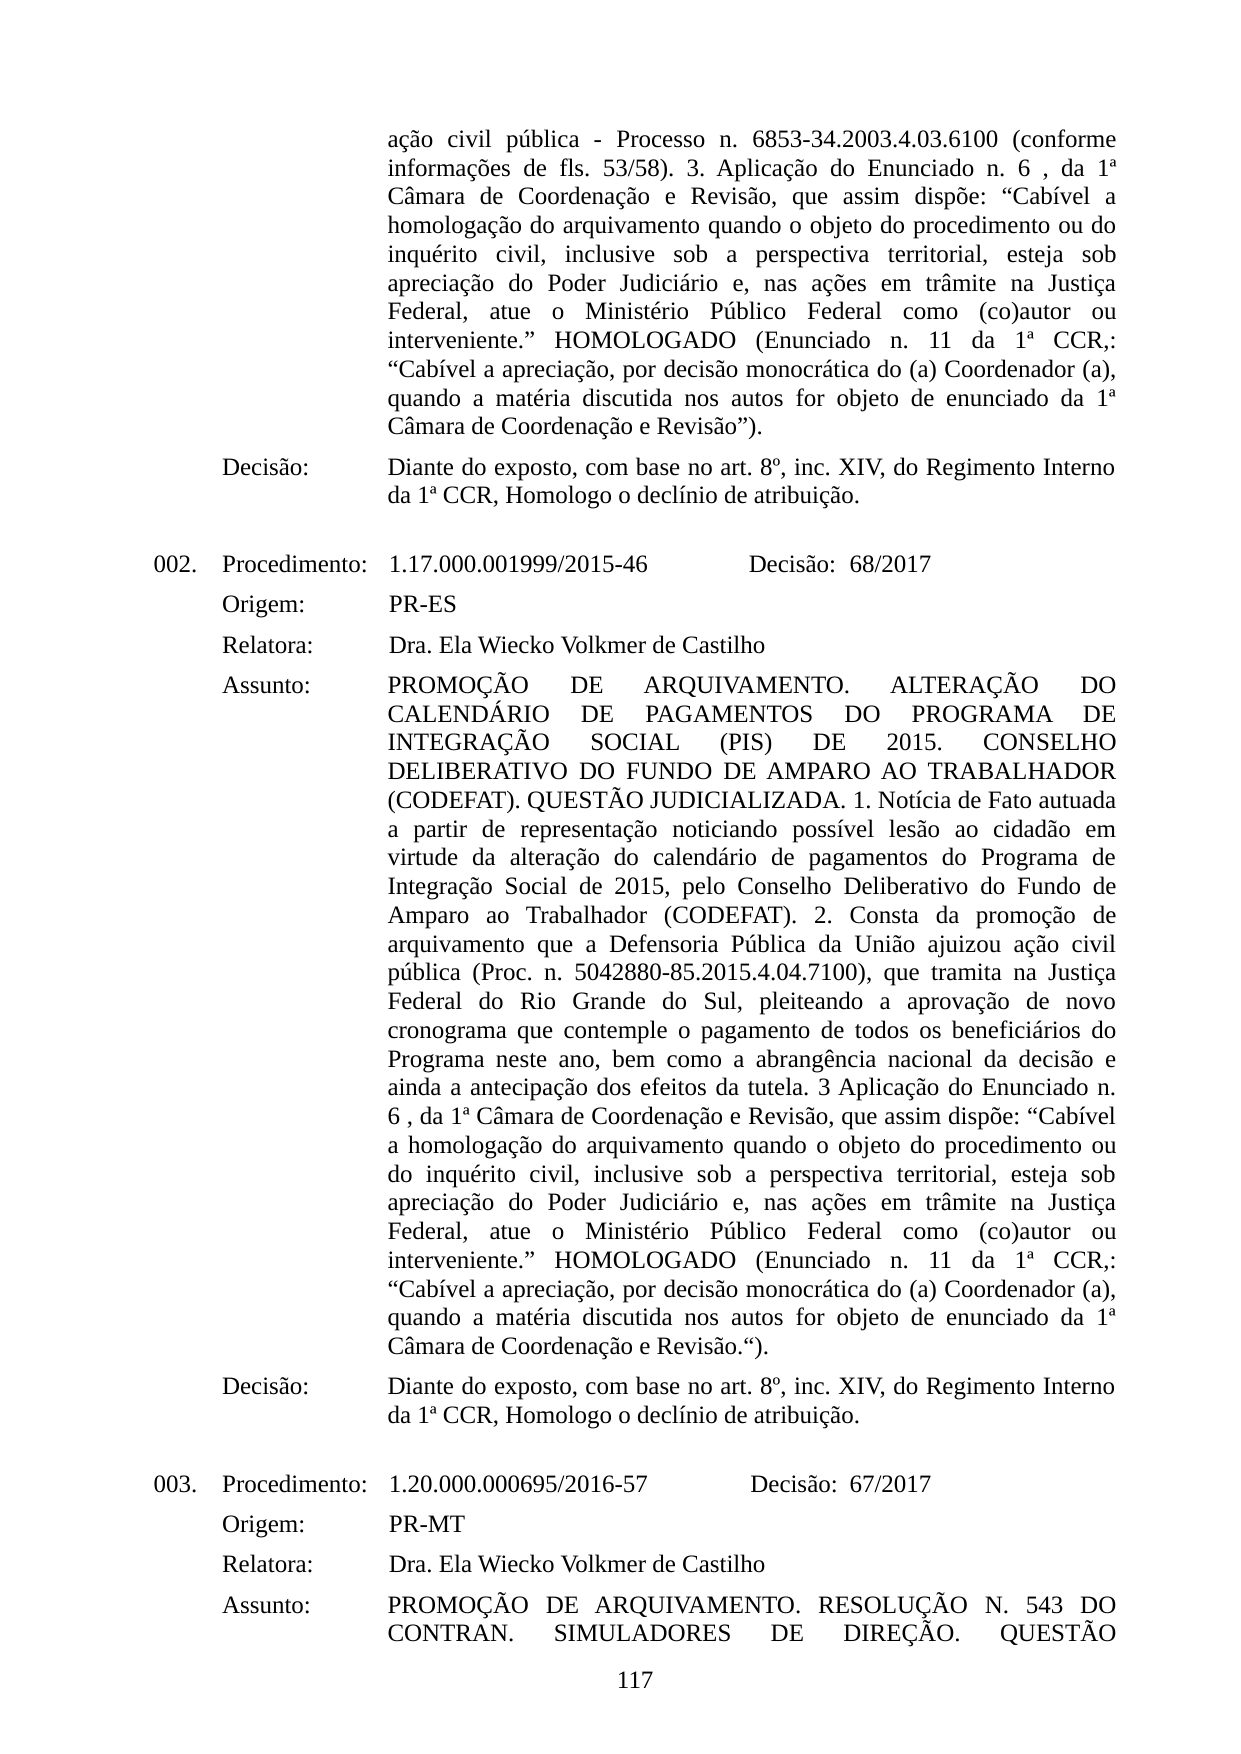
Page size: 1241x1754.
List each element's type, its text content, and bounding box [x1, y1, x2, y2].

table_cell [148, 664, 216, 1366]
table_cell [148, 584, 216, 624]
table_cell Relatora: [216, 1544, 383, 1584]
table_cell PR-ES [383, 584, 1123, 624]
table_cell [148, 1544, 216, 1584]
table_header [148, 446, 216, 515]
table_cell Origem: [216, 584, 383, 624]
table_header Procedimento: [216, 544, 383, 584]
table_cell [148, 624, 216, 664]
table_cell PR-MT [383, 1504, 1123, 1544]
table_header 67/2017 [844, 1463, 1123, 1503]
table_header 1.20.000.000695/2016-57 [383, 1463, 744, 1503]
table_header [148, 1366, 216, 1434]
table_header 1.17.000.001999/2015-46 [383, 544, 743, 584]
table_header Diante do exposto, com base no art. 8º, inc. XIV, do Regimento Interno da 1ª CCR, Homologo o declínio de atribuição. [383, 1366, 1122, 1434]
table_cell Assunto: [216, 664, 383, 1366]
table_cell PROMOÇÃO DE ARQUIVAMENTO. ALTERAÇÃO DO CALENDÁRIO DE PAGAMENTOS DO PROGRAMA DE INTEGRAÇÃO SOCIAL (PIS) DE 2015. CONSELHO DELIBERATIVO DO FUNDO DE AMPARO AO TRABALHADOR (CODEFAT). QUESTÃO JUDICIALIZADA. 1. Notícia de Fato autuada a partir de representação noticiando possível lesão ao cidadão em virtude da alteração do calendário de pagamentos do Programa de Integração Social de 2015, pelo Conselho Deliberativo do Fundo de Amparo ao Trabalhador (CODEFAT). 2. Consta da promoção de arquivamento que a Defensoria Pública da União ajuizou ação civil pública (Proc. n. 5042880-85.2015.4.04.7100), que tramita na Justiça Federal do Rio Grande do Sul, pleiteando a aprovação de novo cronograma que contemple o pagamento de todos os beneficiários do Programa neste ano, bem como a abrangência nacional da decisão e ainda a antecipação dos efeitos da tutela. 3 Aplicação do Enunciado n. 6 , da 1ª Câmara de Coordenação e Revisão, que assim dispõe: “Cabível a homologação do arquivamento quando o objeto do procedimento ou do inquérito civil, inclusive sob a perspectiva territorial, esteja sob apreciação do Poder Judiciário e, nas ações em trâmite na Justiça Federal, atue o Ministério Público Federal como (co)autor ou interveniente.” HOMOLOGADO (Enunciado n. 11 da 1ª CCR,: “Cabível a apreciação, por decisão monocrática do (a) Coordenador (a), quando a matéria discutida nos autos for objeto de enunciado da 1ª Câmara de Coordenação e Revisão.“). [383, 664, 1123, 1366]
table_cell Dra. Ela Wiecko Volkmer de Castilho [383, 1544, 1123, 1584]
table_cell Origem: [216, 1504, 383, 1544]
table_header 003. [148, 1463, 216, 1503]
table_header Diante do exposto, com base no art. 8º, inc. XIV, do Regimento Interno da 1ª CCR, Homologo o declínio de atribuição. [383, 446, 1122, 515]
table_cell [216, 118, 383, 446]
table_header Decisão: [744, 1463, 843, 1503]
table_header Procedimento: [216, 1463, 383, 1503]
table_cell Dra. Ela Wiecko Volkmer de Castilho [383, 624, 1123, 664]
table_cell Relatora: [216, 624, 383, 664]
table_header 68/2017 [844, 544, 1123, 584]
table_cell ação civil pública - Processo n. 6853-34.2003.4.03.6100 (conforme informações de fls. 53/58). 3. Aplicação do Enunciado n. 6 , da 1ª Câmara de Coordenação e Revisão, que assim dispõe: “Cabível a homologação do arquivamento quando o objeto do procedimento ou do inquérito civil, inclusive sob a perspectiva territorial, esteja sob apreciação do Poder Judiciário e, nas ações em trâmite na Justiça Federal, atue o Ministério Público Federal como (co)autor ou interveniente.” HOMOLOGADO (Enunciado n. 11 da 1ª CCR,: “Cabível a apreciação, por decisão monocrática do (a) Coordenador (a), quando a matéria discutida nos autos for objeto de enunciado da 1ª Câmara de Coordenação e Revisão”). [383, 118, 1123, 446]
table_header 002. [148, 544, 216, 584]
table_cell [148, 1584, 216, 1653]
table_header Decisão: [216, 446, 383, 515]
table_cell Assunto: [216, 1584, 383, 1653]
table_header Decisão: [216, 1366, 383, 1434]
table_cell PROMOÇÃO DE ARQUIVAMENTO. RESOLUÇÃO N. 543 DO CONTRAN. SIMULADORES DE DIREÇÃO. QUESTÃO [383, 1584, 1123, 1653]
table_cell [148, 118, 216, 446]
table_cell [148, 1504, 216, 1544]
table_header Decisão: [743, 544, 843, 584]
